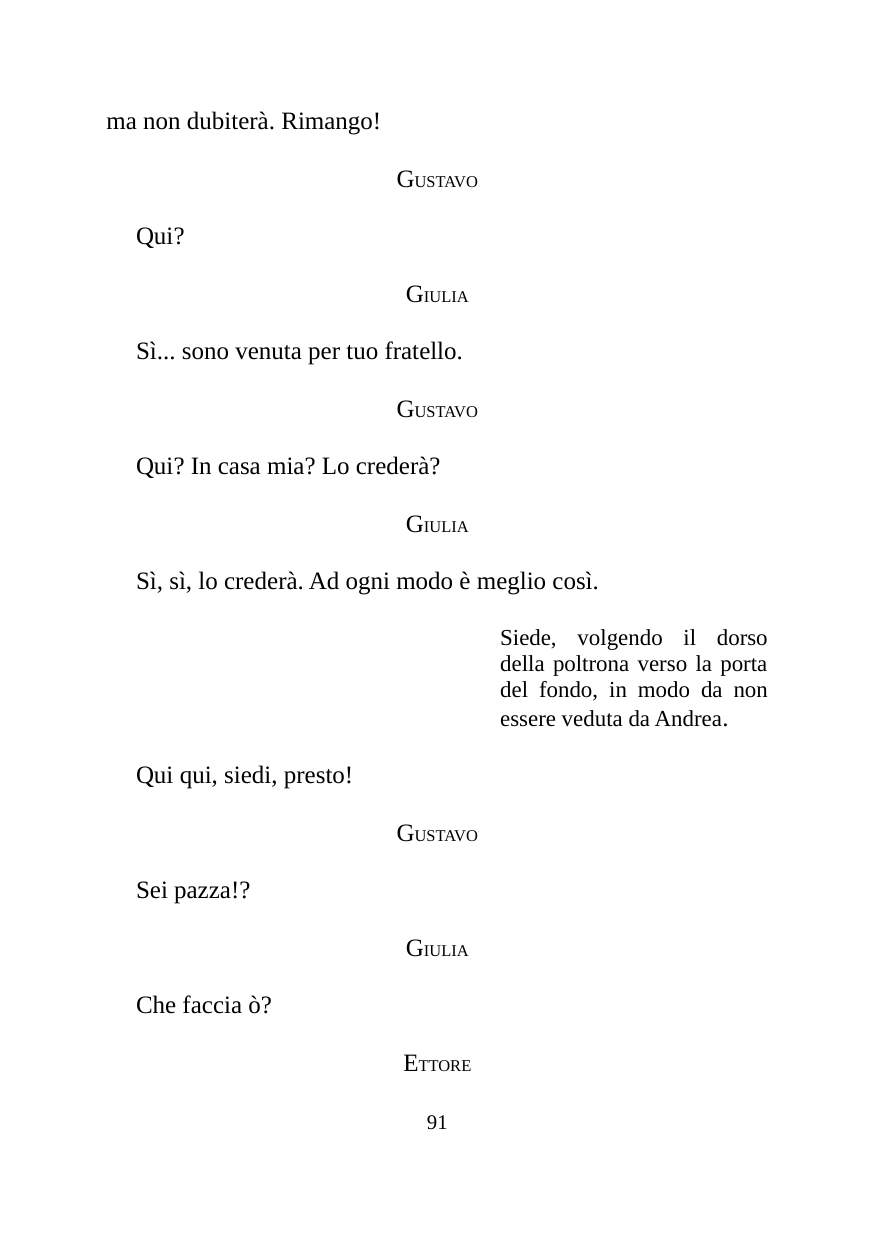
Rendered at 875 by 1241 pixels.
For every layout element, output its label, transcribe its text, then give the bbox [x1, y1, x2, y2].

text Gustavo [106, 394, 768, 422]
text Sì, sì, lo crederà. Ad ogni modo è meglio così. [106, 566, 768, 595]
text Siede, volgendo il dorso della poltrona verso la porta del fondo, in modo da non essere veduta da Andrea. [500, 624, 768, 732]
text Qui? In casa mia? Lo crederà? [106, 451, 768, 480]
text ma non dubiterà. Rimango! [106, 106, 768, 135]
text Sì... sono venuta per tuo fratello. [106, 336, 768, 365]
text Giulia [106, 933, 768, 962]
text Qui? [106, 221, 768, 250]
text Giulia [106, 509, 768, 537]
text Che faccia ò? [106, 990, 768, 1019]
text Gustavo [106, 164, 768, 192]
text Sei pazza!? [106, 875, 768, 904]
text Giulia [106, 279, 768, 307]
text Qui qui, siedi, presto! [106, 760, 768, 789]
text Gustavo [106, 818, 768, 847]
text Ettore [106, 1048, 768, 1077]
